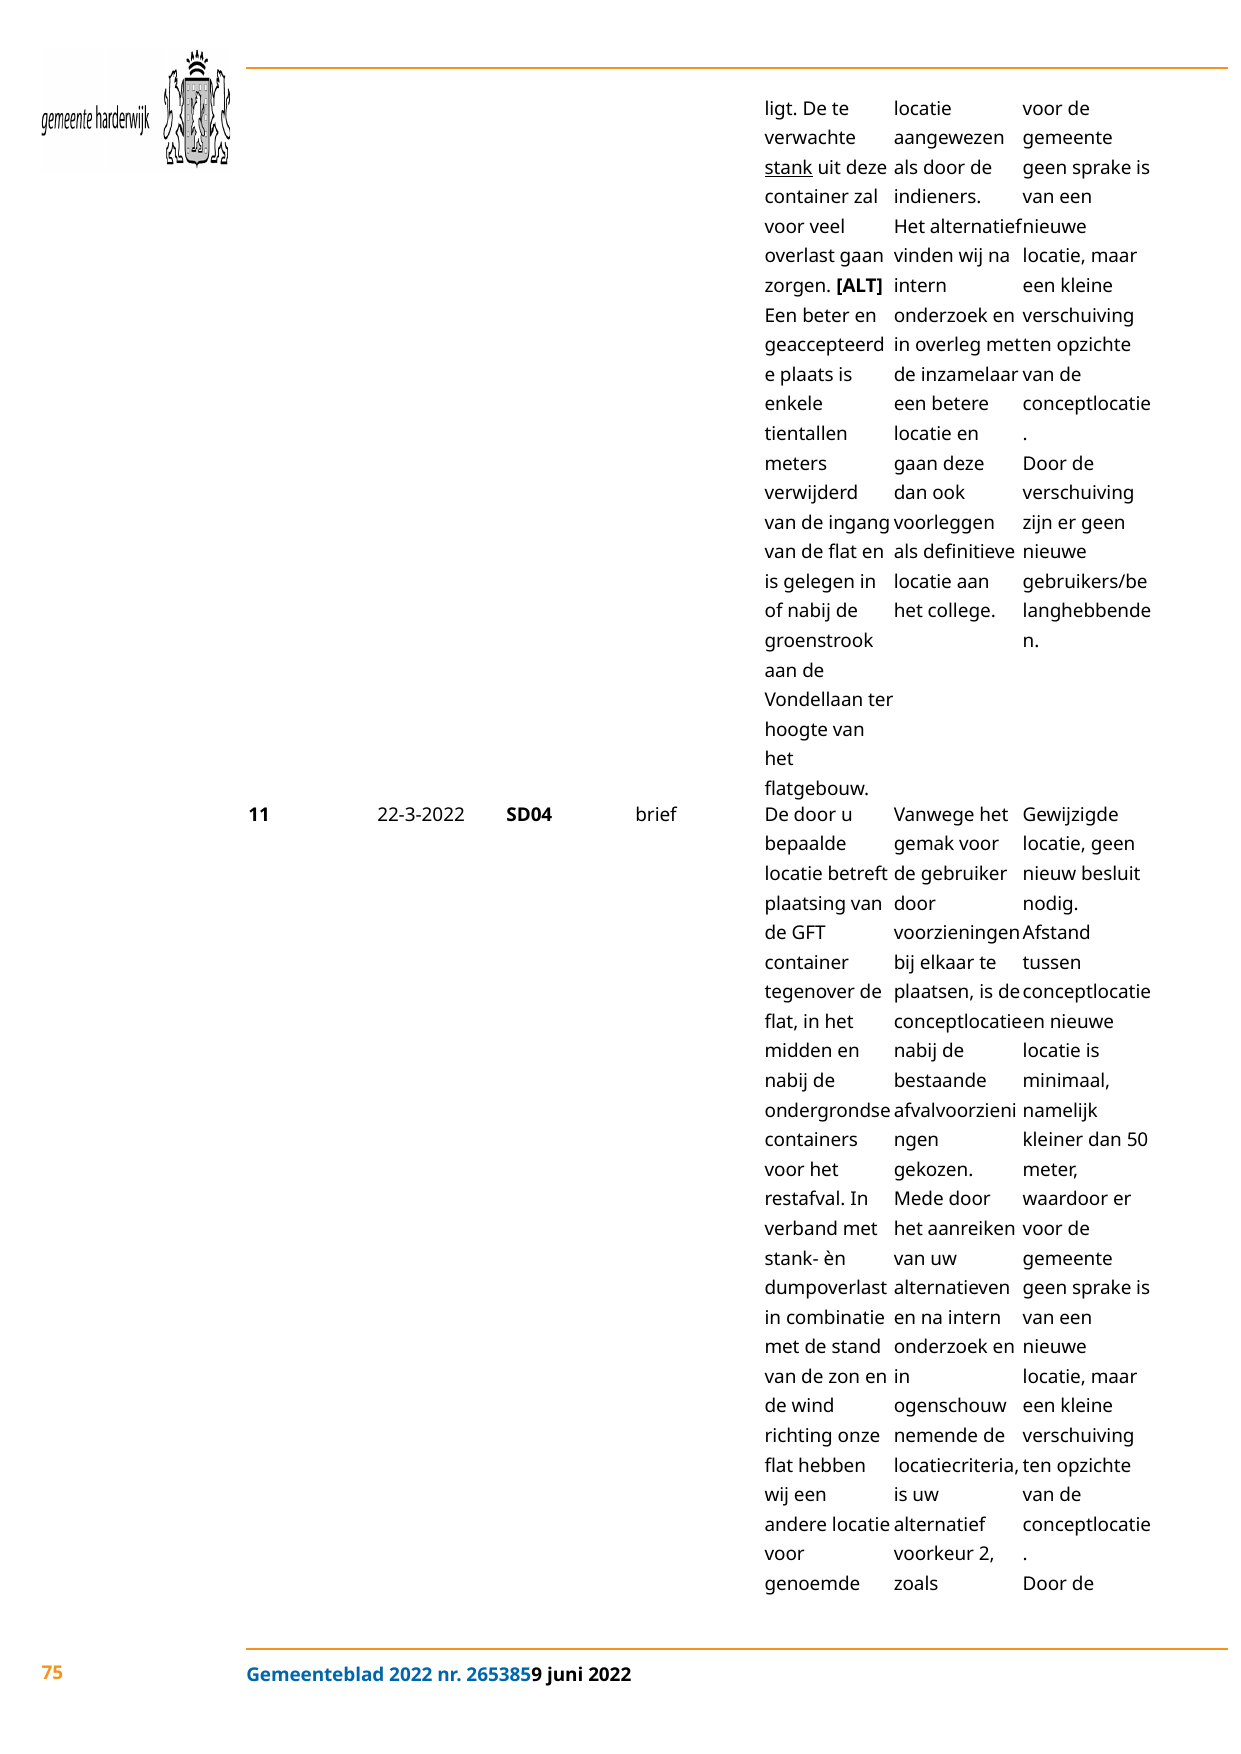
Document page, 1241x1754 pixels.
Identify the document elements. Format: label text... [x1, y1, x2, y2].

table_cell SD04 [506, 801, 635, 1596]
picture [41, 47, 231, 172]
table_header [635, 95, 764, 801]
table_cell Gewijzigde locatie, geen nieuw besluit nodig. Afstand tussen conceptlocatie en nieuwe locatie is minimaal, namelijk kleiner dan 50 meter, waardoor er voor de gemeente geen sprake is van een nieuwe locatie, maar een kleine verschuiving ten opzichte van de conceptlocatie. Door de [1023, 801, 1152, 1596]
table_cell De door u bepaalde locatie betreft plaatsing van de GFT container tegenover de flat, in het midden en nabij de ondergrondse containers voor het restafval. In verband met stank- èn dumpoverlast in combinatie met de stand van de zon en de wind richting onze flat hebben wij een andere locatie voor genoemde [764, 801, 893, 1596]
table_header [248, 95, 377, 801]
table_cell Vanwege het gemak voor de gebruiker door voorzieningen bij elkaar te plaatsen, is de conceptlocatie nabij de bestaande afvalvoorzieningen gekozen. Mede door het aanreiken van uw alternatieven en na intern onderzoek en in ogenschouw nemende de locatiecriteria, is uw alternatief voorkeur 2, zoals [894, 801, 1022, 1596]
table_cell 11 [248, 801, 377, 1596]
table_header locatie aangewezen als door de indieners. Het alternatief vinden wij na intern onderzoek en in overleg met de inzamelaar een betere locatie en gaan deze dan ook voorleggen als definitieve locatie aan het college. [894, 95, 1022, 801]
table_header ligt. De te verwachte stank uit deze container zal voor veel overlast gaan zorgen. [ALT] Een beter en geaccepteerde plaats is enkele tientallen meters verwijderd van de ingang van de flat en is gelegen in of nabij de groenstrook aan de Vondellaan ter hoogte van het flatgebouw. [764, 95, 893, 801]
table_header [377, 95, 506, 801]
table_cell 22-3-2022 [377, 801, 506, 1596]
table_header [506, 95, 635, 801]
table_cell brief [635, 801, 764, 1596]
table_header voor de gemeente geen sprake is van een nieuwe locatie, maar een kleine verschuiving ten opzichte van de conceptlocatie. Door de verschuiving zijn er geen nieuwe gebruikers/belanghebbenden. [1023, 95, 1152, 801]
